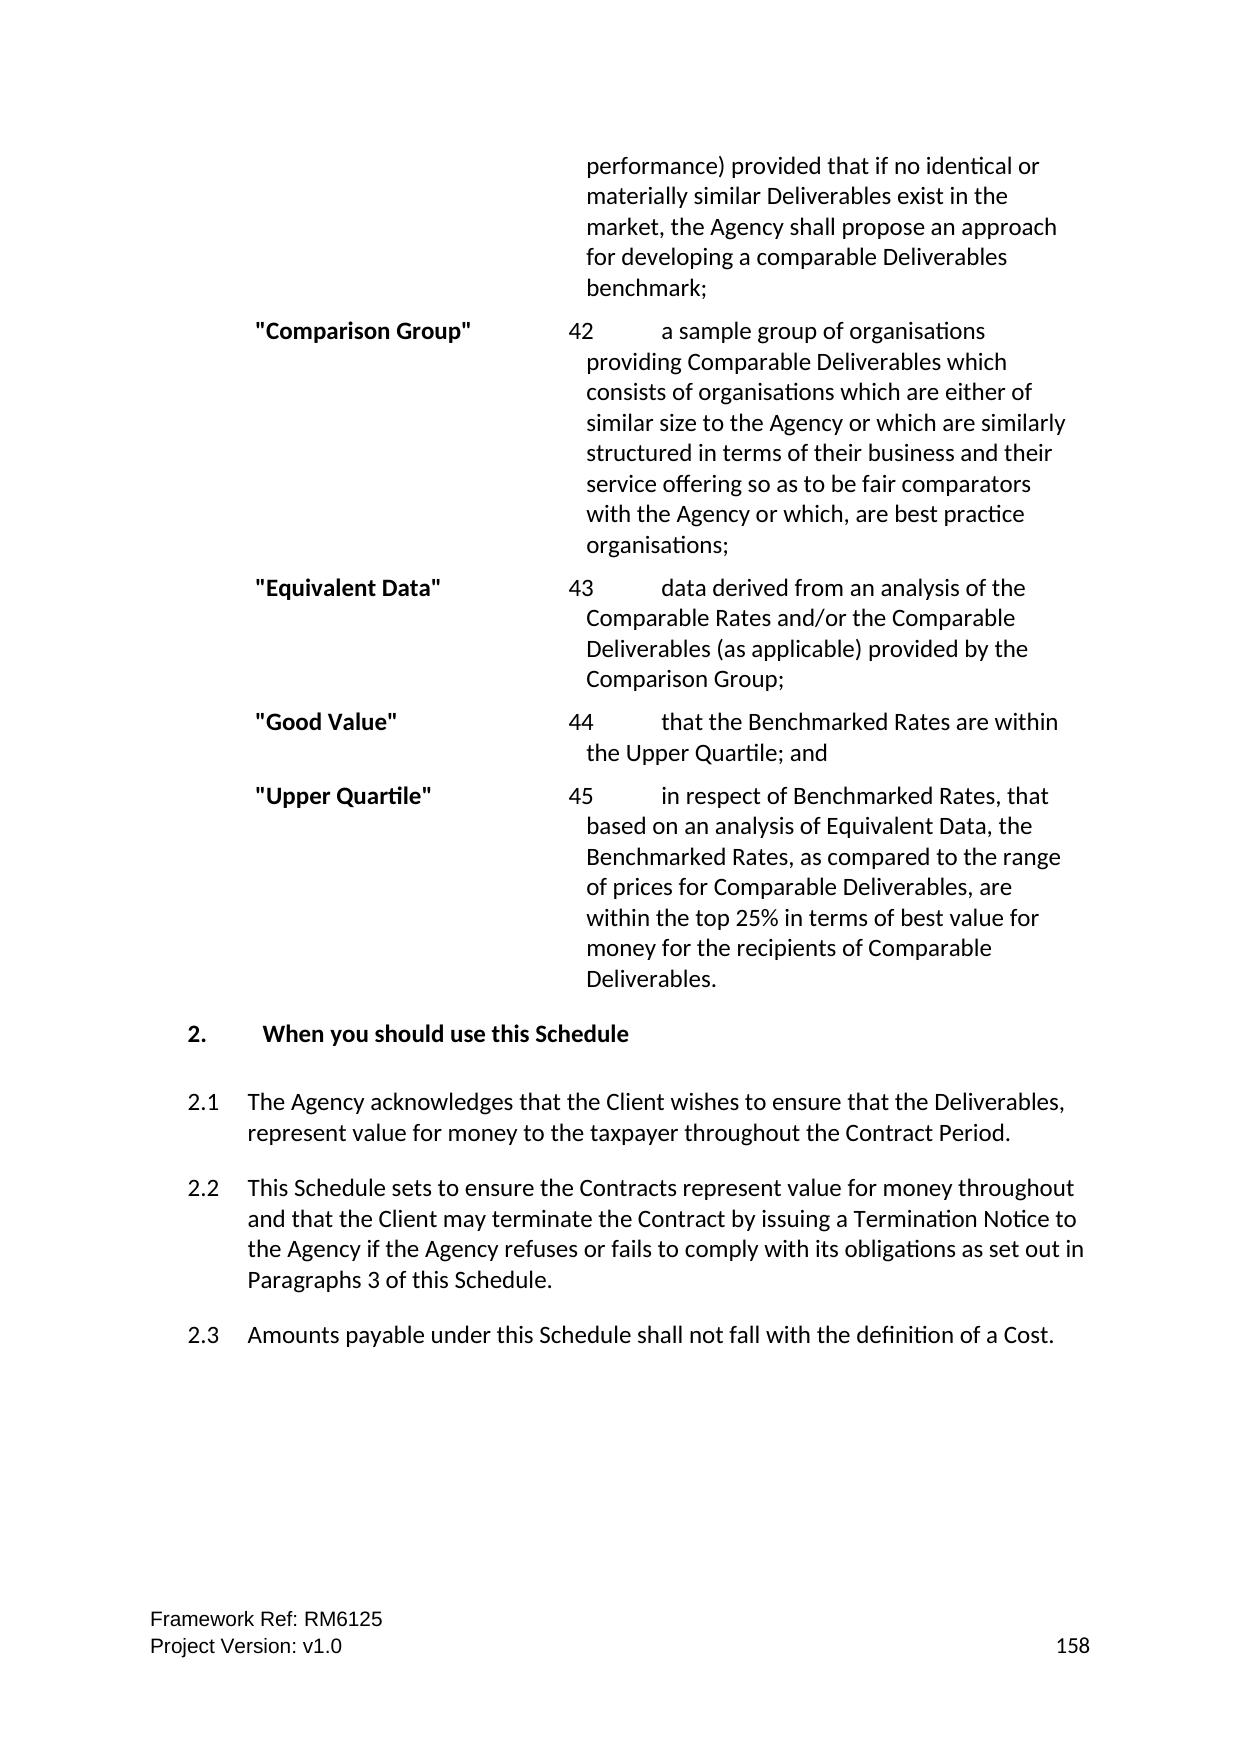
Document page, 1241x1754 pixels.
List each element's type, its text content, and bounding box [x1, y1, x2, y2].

table_cell data derived from an analysis of the Comparable Rates and/or the Comparable Deliverables (as applicable) provided by the Comparison Group; [557, 572, 1093, 706]
table_cell a sample group of organisations providing Comparable Deliverables which consists of organisations which are either of similar size to the Agency or which are similarly structured in terms of their business and their service offering so as to be fair comparators with the Agency or which, are best practice organisations; [557, 315, 1093, 572]
table_cell "Good Value" [255, 706, 557, 780]
list When you should use this Schedule [187, 1018, 1090, 1049]
table_cell that the Benchmarked Rates are within the Upper Quartile; and [557, 706, 1093, 780]
table_cell [255, 150, 557, 315]
list The Agency acknowledges that the Client wishes to ensure that the Deliverables, represent value for money to the taxpayer throughout the Contract Period. [187, 1087, 1090, 1148]
table_cell performance) provided that if no identical or materially similar Deliverables exist in the market, the Agency shall propose an approach for developing a comparable Deliverables benchmark; [557, 150, 1093, 315]
table_cell in respect of Benchmarked Rates, that based on an analysis of Equivalent Data, the Benchmarked Rates, as compared to the range of prices for Comparable Deliverables, are within the top 25% in terms of best value for money for the recipients of Comparable Deliverables. [557, 780, 1093, 1006]
table_cell "Upper Quartile" [255, 780, 557, 1006]
table_cell "Comparison Group" [255, 315, 557, 572]
list This Schedule sets to ensure the Contracts represent value for money throughout and that the Client may terminate the Contract by issuing a Termination Notice to the Agency if the Agency refuses or fails to comply with its obligations as set out in Paragraphs 3 of this Schedule. [187, 1173, 1090, 1295]
list Amounts payable under this Schedule shall not fall with the definition of a Cost. [187, 1320, 1090, 1350]
table_cell "Equivalent Data" [255, 572, 557, 706]
